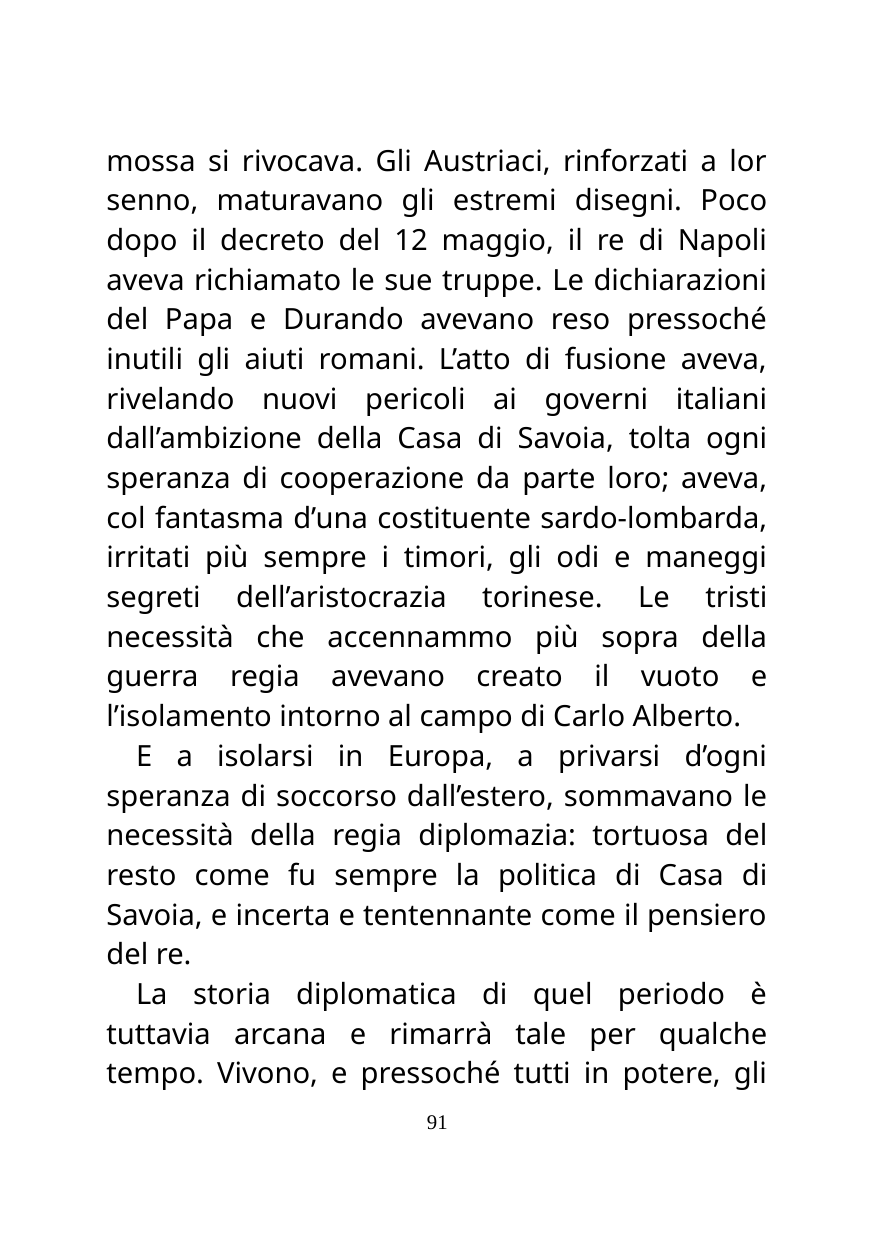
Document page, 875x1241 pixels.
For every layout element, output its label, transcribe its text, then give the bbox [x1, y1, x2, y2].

text E a isolarsi in Europa, a privarsi d’ogni speranza di soccorso dall’estero, sommavano le necessità della regia diplomazia: tortuosa del resto come fu sempre la politica di Casa di Savoia, e incerta e tentennante come il pensiero del re. [106, 735, 768, 973]
text mossa si rivocava. Gli Austriaci, rinforzati a lor senno, maturavano gli estremi disegni. Poco dopo il decreto del 12 maggio, il re di Napoli aveva richiamato le sue truppe. Le dichiarazioni del Papa e Durando avevano reso pressoché inutili gli aiuti romani. L’atto di fusione aveva, rivelando nuovi pericoli ai governi italiani dall’ambizione della Casa di Savoia, tolta ogni speranza di cooperazione da parte loro; aveva, col fantasma d’una costituente sardo-lombarda, irritati più sempre i timori, gli odi e maneggi segreti dell’aristocrazia torinese. Le tristi necessità che accennammo più sopra della guerra regia avevano creato il vuoto e l’isolamento intorno al campo di Carlo Alberto. [106, 140, 768, 735]
text La storia diplomatica di quel periodo è tuttavia arcana e rimarrà tale per qualche tempo. Vivono, e pressoché tutti in potere, gli [106, 973, 768, 1092]
